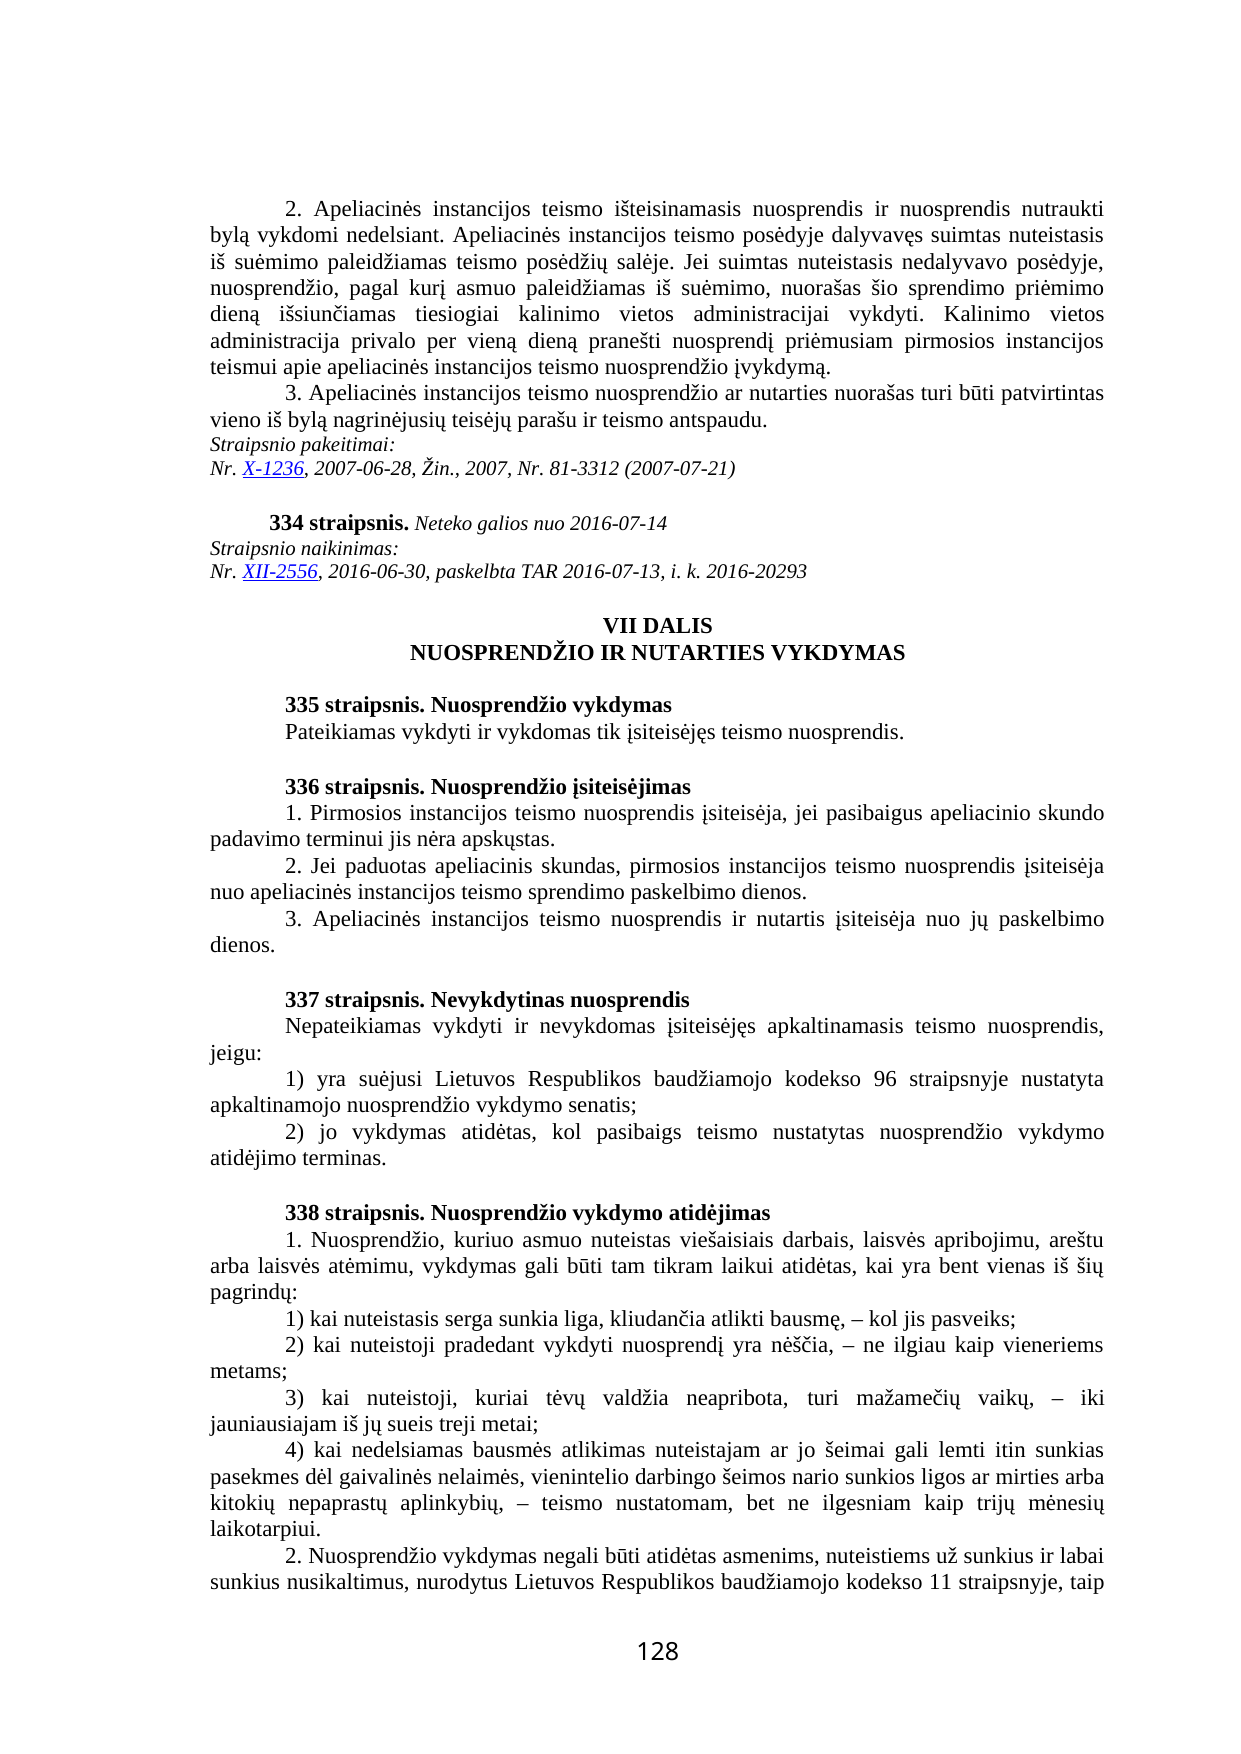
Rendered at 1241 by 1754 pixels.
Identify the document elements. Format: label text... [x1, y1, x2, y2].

text 335 straipsnis. Nuosprendžio vykdymas [210, 691, 1106, 718]
text 338 straipsnis. Nuosprendžio vykdymo atidėjimas [210, 1199, 1106, 1226]
text 337 straipsnis. Nevykdytinas nuosprendis [210, 986, 1106, 1012]
text 2) kai nuteistoji pradedant vykdyti nuosprendį yra nėščia, – ne ilgiau kaip vieneriems metams; [210, 1331, 1106, 1384]
text Nr. X-1236, 2007-06-28, Žin., 2007, Nr. 81-3312 (2007-07-21) [210, 456, 1106, 480]
text 336 straipsnis. Nuosprendžio įsiteisėjimas [210, 773, 1106, 799]
text 1. Pirmosios instancijos teismo nuosprendis įsiteisėja, jei pasibaigus apeliacinio skundo padavimo terminui jis nėra apskųstas. [210, 799, 1106, 852]
text Pateikiamas vykdyti ir vykdomas tik įsiteisėjęs teismo nuosprendis. [210, 718, 1106, 744]
text 3. Apeliacinės instancijos teismo nuosprendžio ar nutarties nuorašas turi būti patvirtintas vieno iš bylą nagrinėjusių teisėjų parašu ir teismo antspaudu. [210, 379, 1106, 432]
text 2. Apeliacinės instancijos teismo išteisinamasis nuosprendis ir nuosprendis nutraukti bylą vykdomi nedelsiant. Apeliacinės instancijos teismo posėdyje dalyvavęs suimtas nuteistasis iš suėmimo paleidžiamas teismo posėdžių salėje. Jei suimtas nuteistasis nedalyvavo posėdyje, nuosprendžio, pagal kurį asmuo paleidžiamas iš suėmimo, nuorašas šio sprendimo priėmimo dieną išsiunčiamas tiesiogiai kalinimo vietos administracijai vykdyti. Kalinimo vietos administracija privalo per vieną dieną pranešti nuosprendį priėmusiam pirmosios instancijos teismui apie apeliacinės instancijos teismo nuosprendžio įvykdymą. [210, 195, 1106, 379]
text Nr. XII-2556, 2016-06-30, paskelbta TAR 2016-07-13, i. k. 2016-20293 [210, 559, 1106, 583]
text 2. Jei paduotas apeliacinis skundas, pirmosios instancijos teismo nuosprendis įsiteisėja nuo apeliacinės instancijos teismo sprendimo paskelbimo dienos. [210, 852, 1106, 904]
text 1. Nuosprendžio, kuriuo asmuo nuteistas viešaisiais darbais, laisvės apribojimu, areštu arba laisvės atėmimu, vykdymas gali būti tam tikram laikui atidėtas, kai yra bent vienas iš šių pagrindų: [210, 1226, 1106, 1305]
text VII dalis [210, 612, 1106, 639]
text 4) kai nedelsiamas bausmės atlikimas nuteistajam ar jo šeimai gali lemti itin sunkias pasekmes dėl gaivalinės nelaimės, vienintelio darbingo šeimos nario sunkios ligos ar mirties arba kitokių nepaprastų aplinkybių, – teismo nustatomam, bet ne ilgesniam kaip trijų mėnesių laikotarpiui. [210, 1436, 1106, 1542]
text 1) yra suėjusi Lietuvos Respublikos baudžiamojo kodekso 96 straipsnyje nustatyta apkaltinamojo nuosprendžio vykdymo senatis; [210, 1065, 1106, 1118]
text Nuosprendžio ir nutarties vykdymas [210, 639, 1106, 665]
text 2) jo vykdymas atidėtas, kol pasibaigs teismo nustatytas nuosprendžio vykdymo atidėjimo terminas. [210, 1118, 1106, 1171]
text Nepateikiamas vykdyti ir nevykdomas įsiteisėjęs apkaltinamasis teismo nuosprendis, jeigu: [210, 1012, 1106, 1065]
text Straipsnio pakeitimai: [210, 432, 1106, 456]
text 3) kai nuteistoji, kuriai tėvų valdžia neapribota, turi mažamečių vaikų, – iki jauniausiajam iš jų sueis treji metai; [210, 1384, 1106, 1436]
text 1) kai nuteistasis serga sunkia liga, kliudančia atlikti bausmę, – kol jis pasveiks; [210, 1305, 1106, 1331]
text 2. Nuosprendžio vykdymas negali būti atidėtas asmenims, nuteistiems už sunkius ir labai sunkius nusikaltimus, nurodytus Lietuvos Respublikos baudžiamojo kodekso 11 straipsnyje, taip [210, 1542, 1106, 1594]
text Straipsnio naikinimas: [210, 535, 1106, 559]
text 3. Apeliacinės instancijos teismo nuosprendis ir nutartis įsiteisėja nuo jų paskelbimo dienos. [210, 904, 1106, 957]
text 334 straipsnis. Neteko galios nuo 2016-07-14 [210, 509, 1106, 535]
